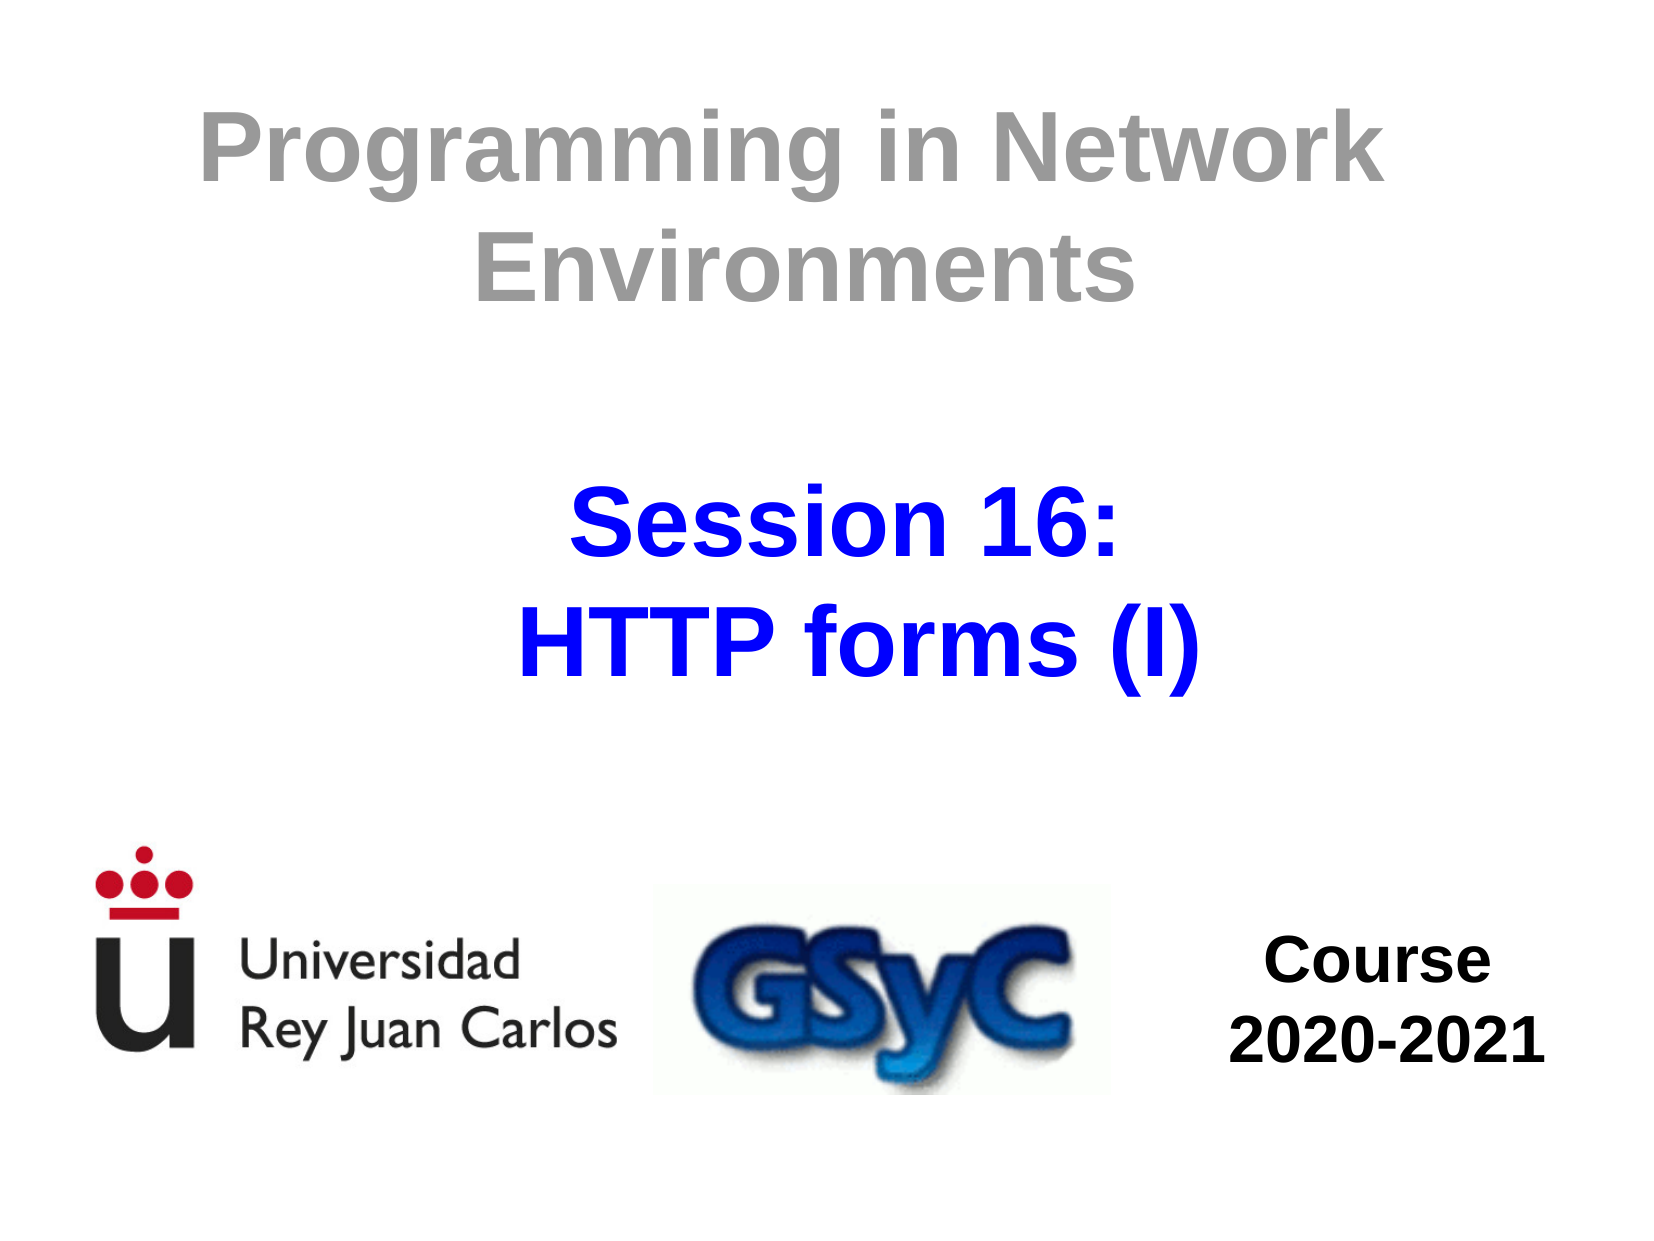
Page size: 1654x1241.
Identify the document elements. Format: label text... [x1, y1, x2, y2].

title Programming in Network Environments [120, 75, 1491, 327]
picture [653, 885, 1111, 1096]
picture [61, 825, 646, 1081]
title Course 2020-2021 [1185, 915, 1591, 1066]
title Session 16: HTTP forms (I) [144, 408, 1576, 744]
